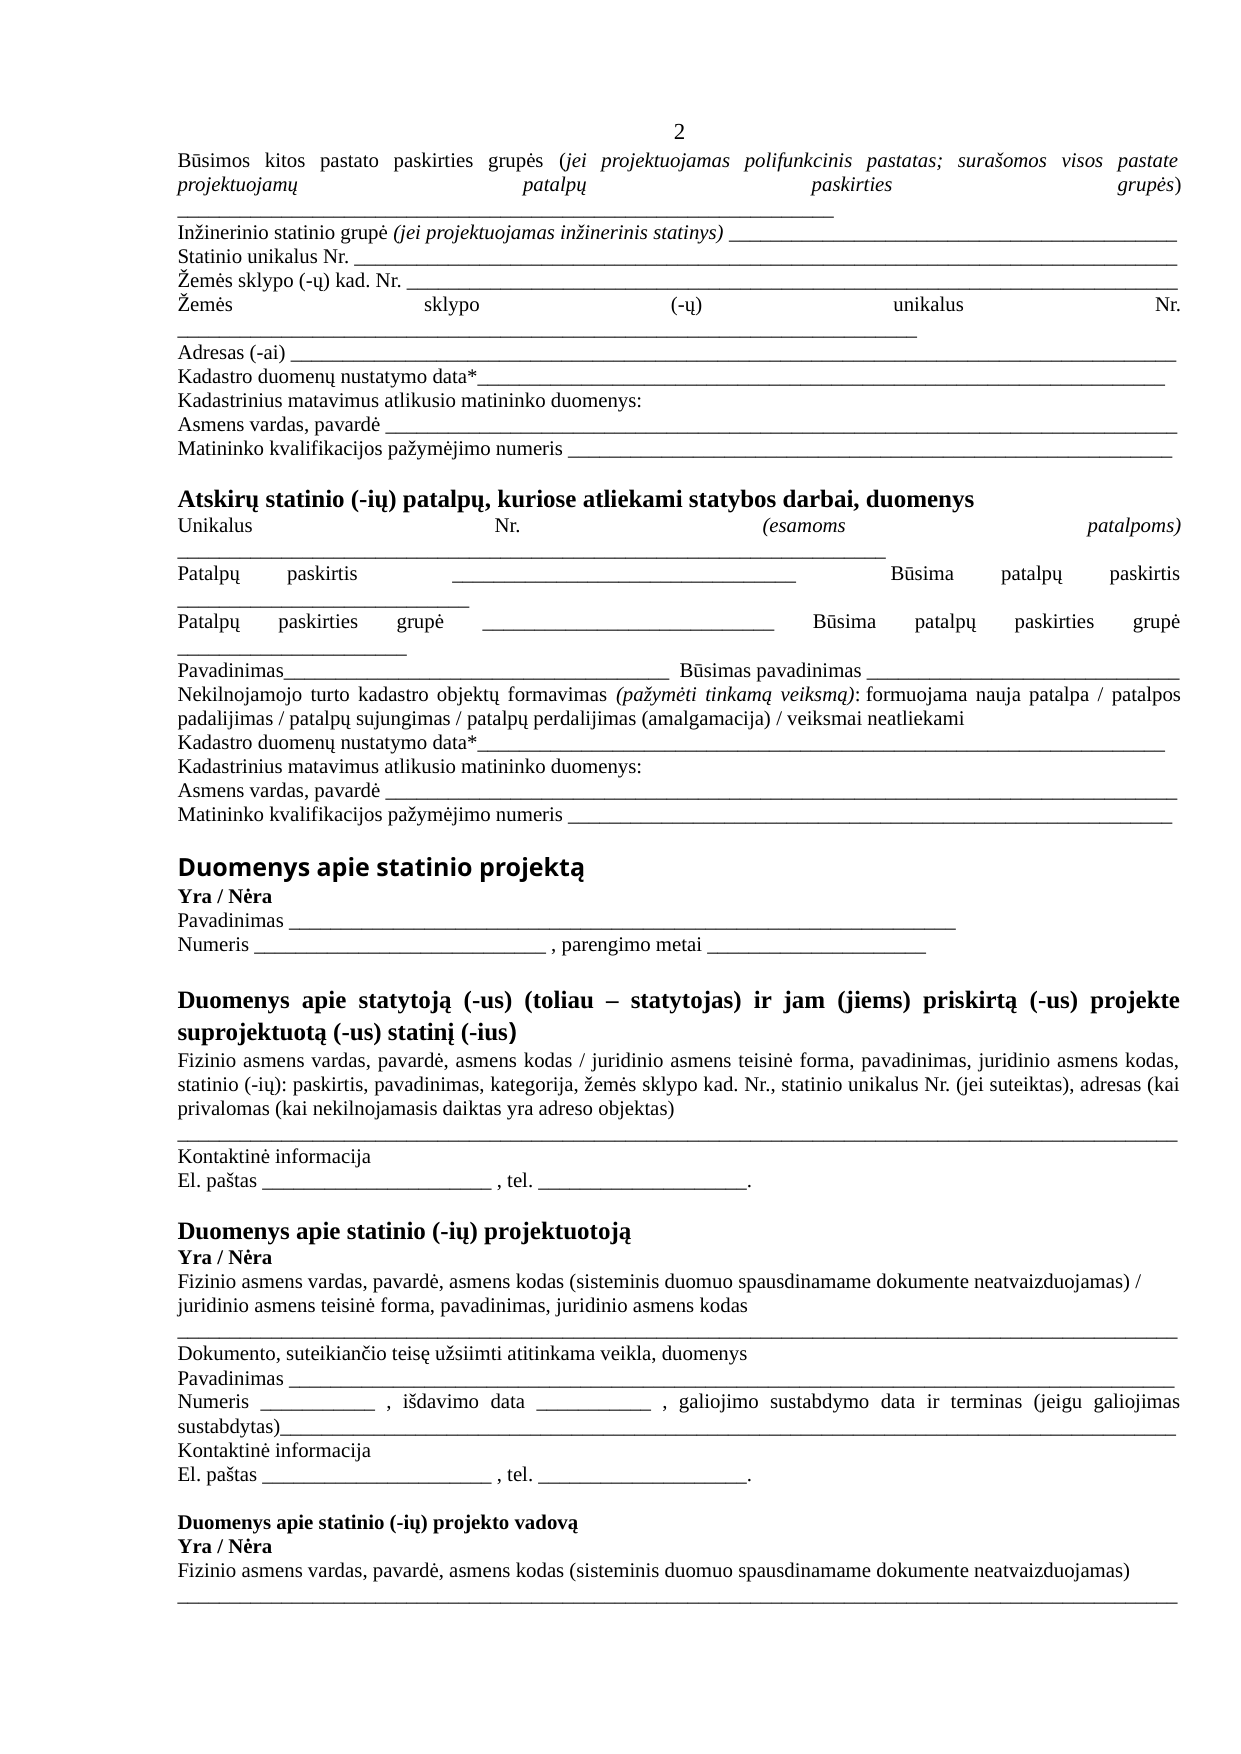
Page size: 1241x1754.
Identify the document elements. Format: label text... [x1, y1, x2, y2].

text Duomenys apie statinio (-ių) projektuotoją [177, 1216, 1181, 1245]
text Kadastro duomenų nustatymo data*__________________________________________________________________ [177, 730, 1181, 754]
text Būsimos kitos pastato paskirties grupės (jei projektuojamas polifunkcinis pastatas; surašomos visos pastate projektuojamų patalpų paskirties grupės) _______________________________________________________________ [177, 148, 1181, 220]
text Numeris ____________________________ , parengimo metai _____________________ [177, 932, 1181, 956]
text Asmens vardas, pavardė ____________________________________________________________________________ [177, 778, 1181, 802]
text Inžinerinio statinio grupė (jei projektuojamas inžinerinis statinys) ___________________________________________ [177, 220, 1181, 244]
text Unikalus Nr. (esamoms patalpoms) ____________________________________________________________________ [177, 513, 1181, 561]
text Pavadinimas_____________________________________ Būsimas pavadinimas ______________________________ [177, 658, 1181, 682]
text Asmens vardas, pavardė ____________________________________________________________________________ [177, 412, 1181, 436]
text Fizinio asmens vardas, pavardė, asmens kodas (sisteminis duomuo spausdinamame dokumente neatvaizduojamas) ________________________________________________________________________________________________ [177, 1558, 1181, 1606]
text ________________________________________________________________________________________________ [177, 1120, 1181, 1144]
text Kadastrinius matavimus atlikusio matininko duomenys: [177, 754, 1181, 778]
text Statinio unikalus Nr. _______________________________________________________________________________ [177, 244, 1181, 268]
text El. paštas ______________________ , tel. ____________________. [177, 1462, 1181, 1486]
text Fizinio asmens vardas, pavardė, asmens kodas (sisteminis duomuo spausdinamame dokumente neatvaizduojamas) / juridinio asmens teisinė forma, pavadinimas, juridinio asmens kodas ________________________________________________________________________________________________ [177, 1269, 1181, 1341]
text Matininko kvalifikacijos pažymėjimo numeris __________________________________________________________ [177, 802, 1181, 826]
text Duomenys apie statinio (-ių) projekto vadovą [177, 1510, 1181, 1534]
text Pavadinimas ________________________________________________________________ [177, 908, 1181, 932]
text Fizinio asmens vardas, pavardė, asmens kodas / juridinio asmens teisinė forma, pavadinimas, juridinio asmens kodas, statinio (-ių): paskirtis, pavadinimas, kategorija, žemės sklypo kad. Nr., statinio unikalus Nr. (jei suteiktas), adresas (kai privalomas (kai nekilnojamasis daiktas yra adreso objektas) [177, 1048, 1181, 1120]
text Adresas (-ai) _____________________________________________________________________________________ [177, 340, 1181, 364]
text Patalpų paskirties grupė ____________________________ Būsima patalpų paskirties grupė ______________________ [177, 609, 1181, 658]
text Yra / Nėra [177, 1534, 1181, 1558]
text El. paštas ______________________ , tel. ____________________. [177, 1168, 1181, 1192]
text Nekilnojamojo turto kadastro objektų formavimas (pažymėti tinkamą veiksmą): formuojama nauja patalpa / patalpos padalijimas / patalpų sujungimas / patalpų perdalijimas (amalgamacija) / veiksmai neatliekami [177, 682, 1181, 730]
text Pavadinimas _____________________________________________________________________________________ [177, 1365, 1181, 1389]
text Yra / Nėra [177, 884, 1181, 908]
text Žemės sklypo (-ų) kad. Nr. __________________________________________________________________________ [177, 268, 1181, 292]
text Dokumento, suteikiančio teisę užsiimti atitinkama veikla, duomenys [177, 1341, 1181, 1365]
text Kontaktinė informacija [177, 1144, 1181, 1168]
text Yra / Nėra [177, 1245, 1181, 1269]
text Kadastrinius matavimus atlikusio matininko duomenys: [177, 388, 1181, 412]
text Žemės sklypo (-ų) unikalus Nr. _______________________________________________________________________ [177, 292, 1181, 340]
text Duomenys apie statytoją (-us) (toliau – statytojas) ir jam (jiems) priskirtą (-us) projekte suprojektuotą (-us) statinį (-ius) [177, 985, 1181, 1048]
text Numeris ___________ , išdavimo data ___________ , galiojimo sustabdymo data ir terminas (jeigu galiojimas sustabdytas)______________________________________________________________________________________ [177, 1389, 1181, 1438]
text Atskirų statinio (-ių) patalpų, kuriose atliekami statybos darbai, duomenys [177, 484, 1181, 513]
text Kadastro duomenų nustatymo data*__________________________________________________________________ [177, 364, 1181, 388]
text Matininko kvalifikacijos pažymėjimo numeris __________________________________________________________ [177, 436, 1181, 460]
text Kontaktinė informacija [177, 1438, 1181, 1462]
text Duomenys apie statinio projektą [177, 850, 1181, 884]
text Patalpų paskirtis _________________________________ Būsima patalpų paskirtis ____________________________ [177, 561, 1181, 609]
